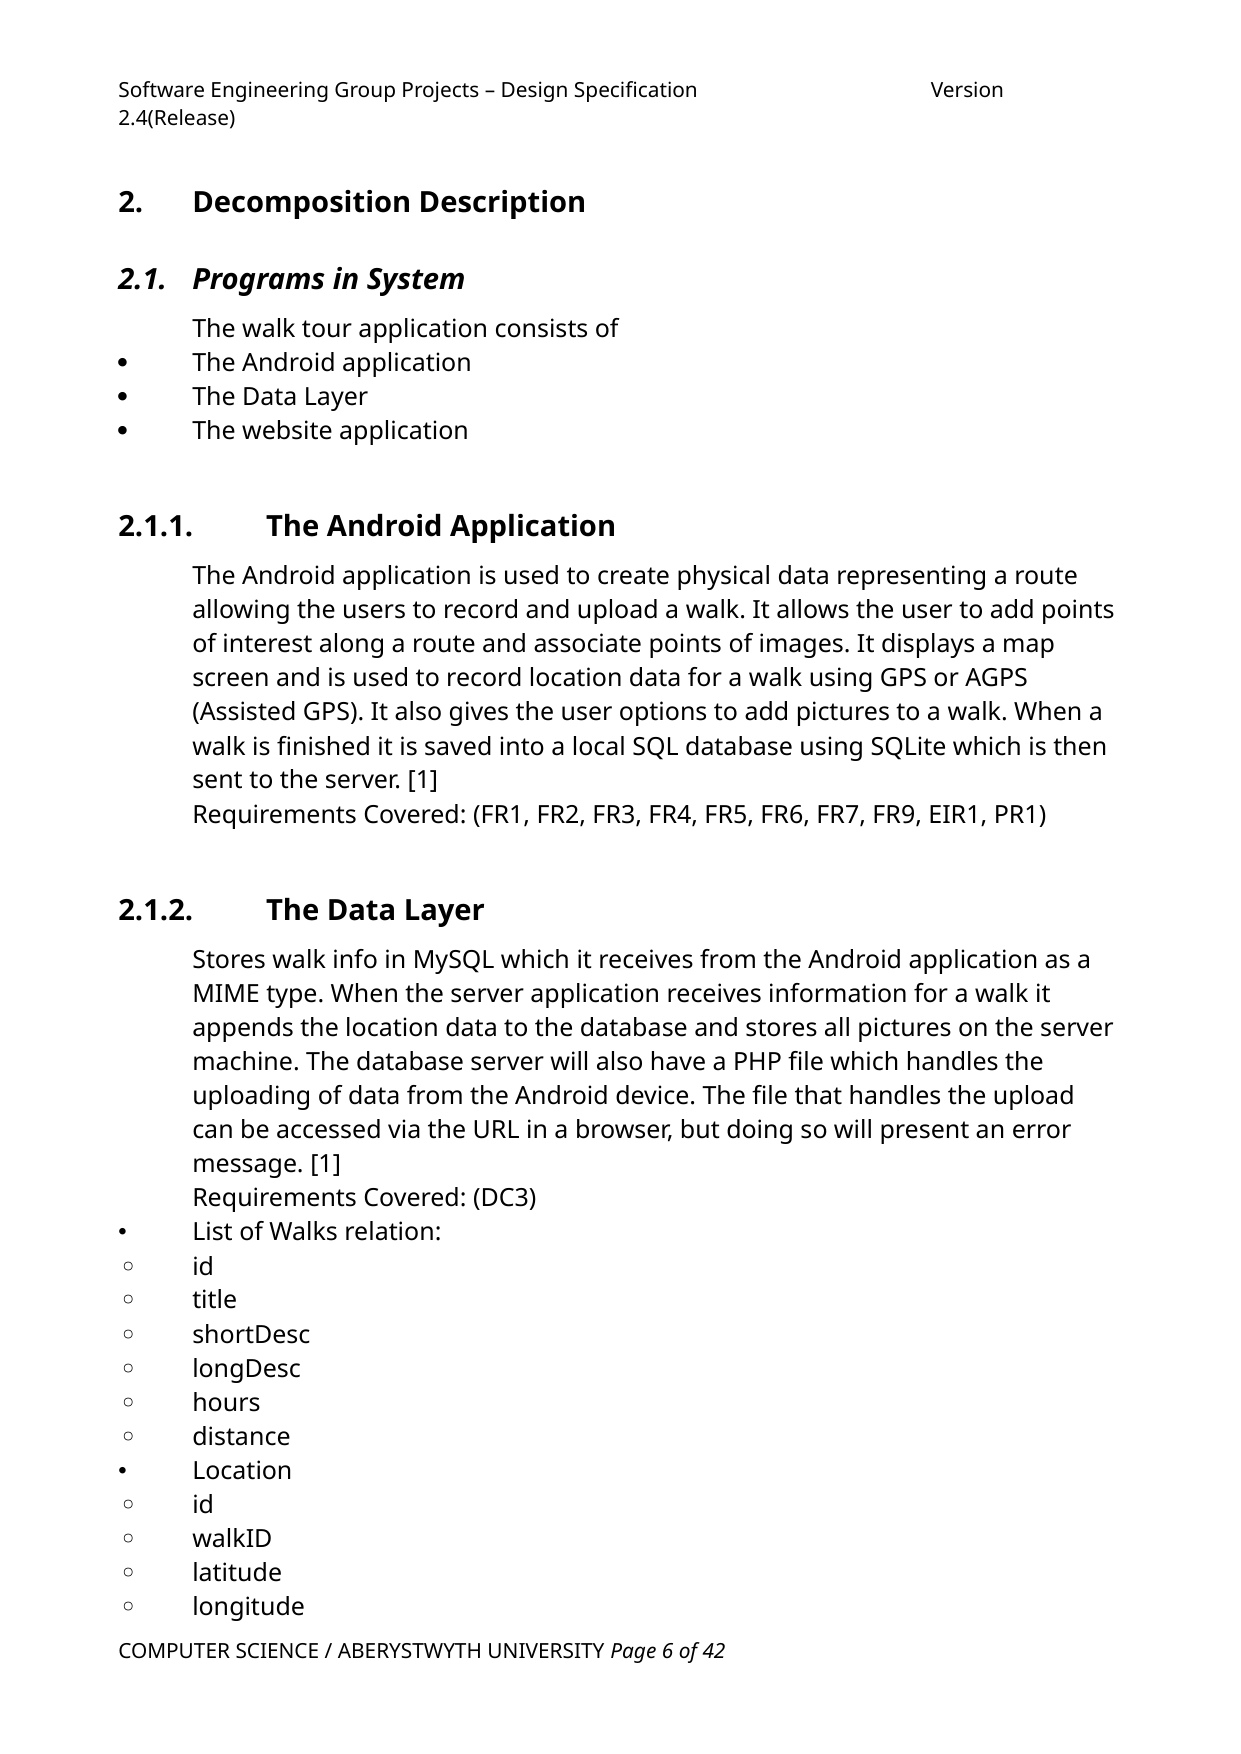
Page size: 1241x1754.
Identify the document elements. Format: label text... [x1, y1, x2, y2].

list walkID [118, 1521, 1122, 1555]
subtitle The Data Layer [118, 889, 1122, 929]
text Requirements Covered: (FR1, FR2, FR3, FR4, FR5, FR6, FR7, FR9, EIR1, PR1) [192, 796, 1122, 830]
list The Data Layer [118, 378, 1122, 412]
text The walk tour application consists of [118, 310, 1122, 344]
list The website application [118, 412, 1122, 447]
subtitle Programs in System [118, 258, 1122, 298]
list distance [118, 1418, 1122, 1452]
list id [118, 1248, 1122, 1282]
list List of Walks relation: [118, 1214, 1122, 1248]
list id [118, 1487, 1122, 1521]
list longitude [118, 1589, 1122, 1623]
list The Android application [118, 344, 1122, 378]
list shortDesc [118, 1316, 1122, 1350]
list longDesc [118, 1350, 1122, 1384]
list title [118, 1282, 1122, 1316]
text Requirements Covered: (DC3) [192, 1180, 1122, 1214]
list hours [118, 1384, 1122, 1418]
list latitude [118, 1555, 1122, 1589]
list Location [118, 1452, 1122, 1487]
subtitle Decomposition Description [118, 181, 1122, 221]
subtitle The Android Application [118, 506, 1122, 545]
text Stores walk info in MySQL which it receives from the Android application as a MIME type. When the server application receives information for a walk it appends the location data to the database and stores all pictures on the server machine. The database server will also have a PHP file which handles the uploading of data from the Android device. The file that handles the upload can be accessed via the URL in a browser, but doing so will present an error message. [1] [192, 942, 1122, 1180]
text The Android application is used to create physical data representing a route allowing the users to record and upload a walk. It allows the user to add points of interest along a route and associate points of images. It displays a map screen and is used to record location data for a walk using GPS or AGPS (Assisted GPS). It also gives the user options to add pictures to a walk. When a walk is finished it is saved into a local SQL database using SQLite which is then sent to the server. [1] [192, 558, 1122, 796]
